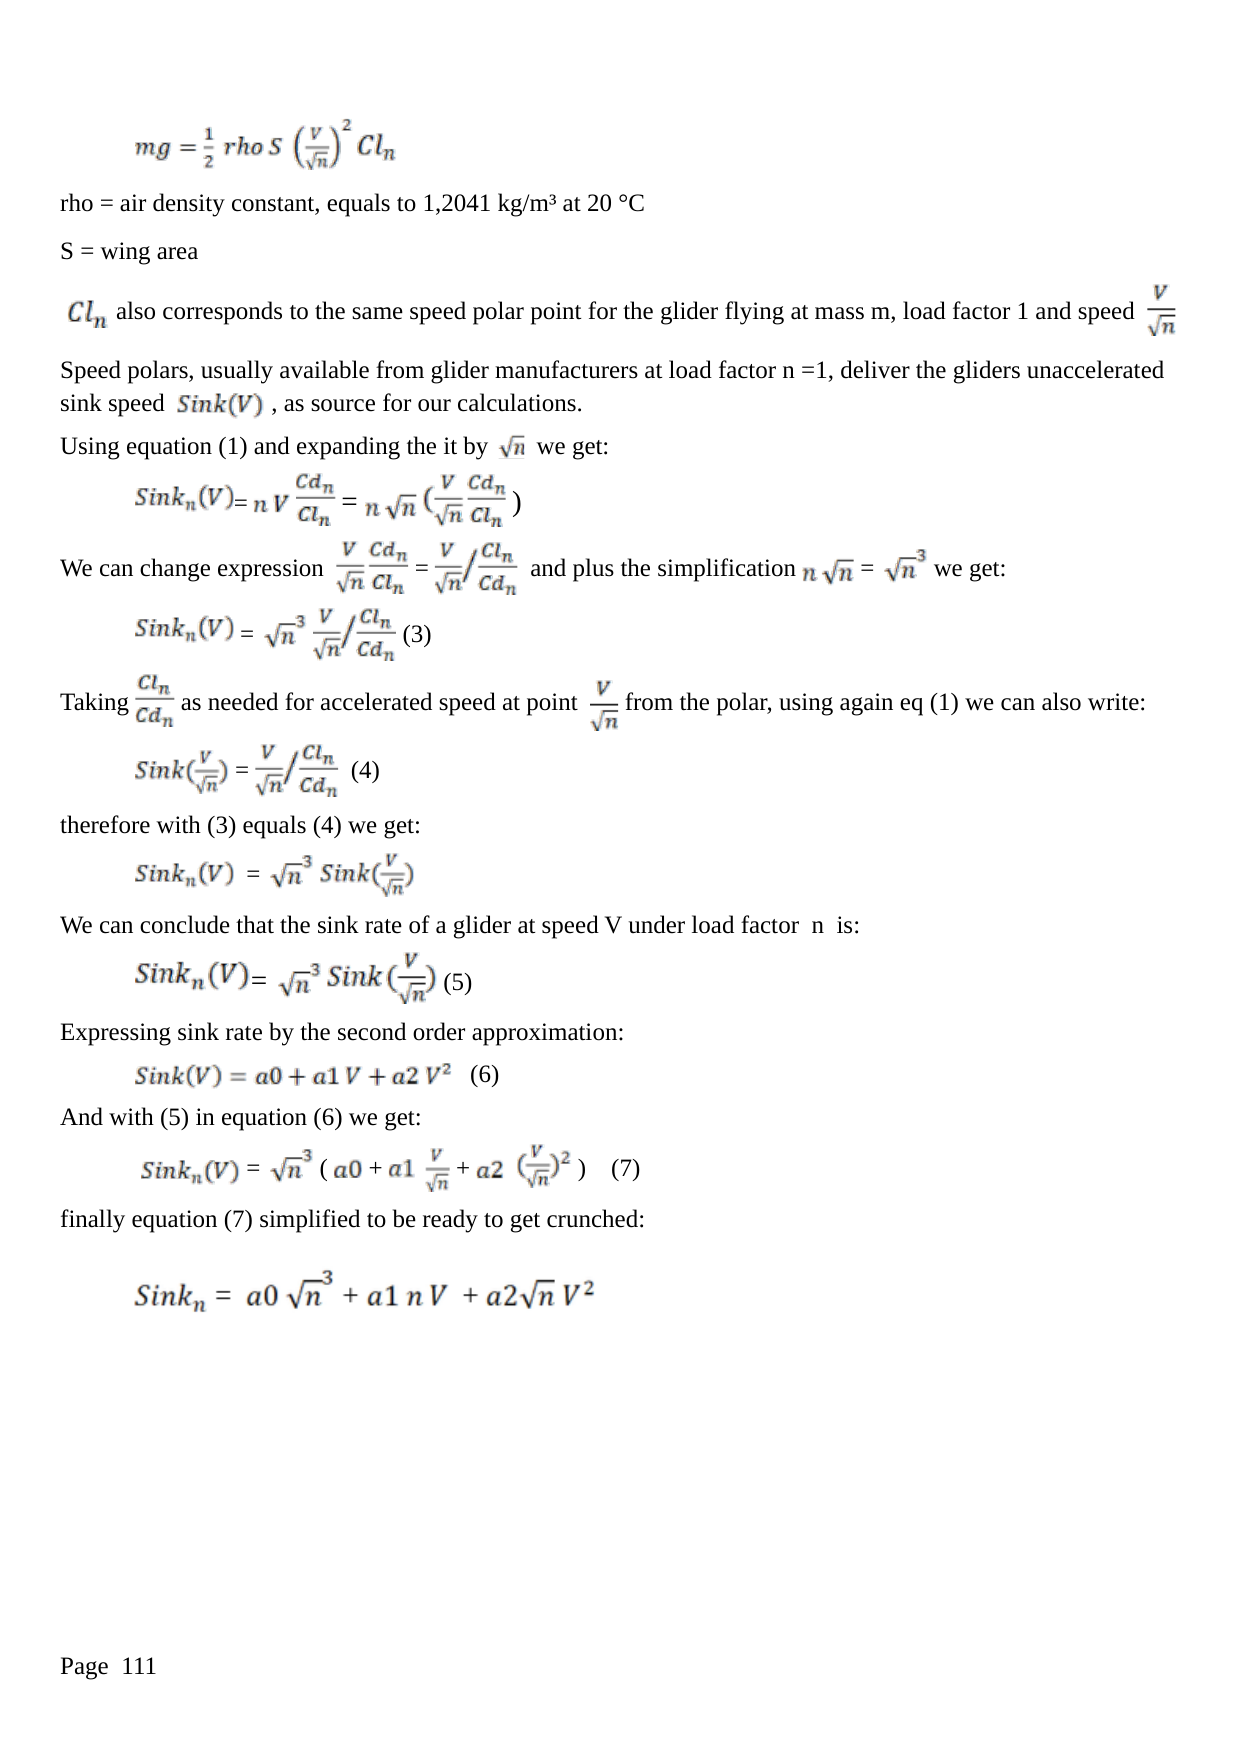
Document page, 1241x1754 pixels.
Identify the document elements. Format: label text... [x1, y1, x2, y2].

picture [1147, 283, 1176, 336]
text = [60, 851, 1207, 897]
picture [802, 552, 854, 586]
text And with (5) in equation (6) we get: [60, 1102, 1207, 1131]
picture [365, 487, 417, 521]
text = [60, 952, 327, 1003]
text [60, 1059, 135, 1089]
text (3) [396, 607, 1207, 660]
picture [333, 1154, 363, 1183]
text Expressing sink rate by the second order approximation: [60, 1017, 1207, 1046]
picture [336, 540, 409, 594]
text = = [60, 473, 422, 527]
picture [313, 607, 396, 661]
picture [260, 611, 307, 649]
picture [327, 952, 437, 1004]
picture [498, 432, 525, 459]
picture [135, 483, 234, 512]
picture [388, 1147, 450, 1192]
picture [434, 541, 518, 595]
picture [135, 1059, 452, 1089]
picture [135, 860, 234, 888]
text We can change expression [60, 540, 336, 594]
picture [135, 749, 229, 794]
picture [516, 1143, 572, 1188]
picture [67, 293, 116, 328]
picture [135, 614, 234, 643]
picture [476, 1155, 511, 1183]
picture [296, 472, 342, 526]
picture [135, 118, 397, 170]
picture [274, 960, 322, 998]
text Using equation (1) and expanding the it by we get: [60, 431, 1207, 460]
picture [177, 390, 265, 419]
picture [124, 1258, 638, 1328]
picture [880, 545, 928, 583]
text We can conclude that the sink rate of a glider at speed V under load factor n is: [60, 910, 1207, 939]
picture [141, 1156, 240, 1185]
picture [320, 852, 415, 897]
text Speed polars, usually available from glider manufacturers at load factor n =1, deliver the gliders unaccelerated sink speed , as source for our calculations. [60, 355, 1207, 418]
text = ( + + ) (7) [60, 1144, 1207, 1192]
text (5) [437, 952, 1207, 1003]
picture [266, 851, 314, 889]
text rho = air density constant, equals to 1,2041 kg/m³ at 20 °C [60, 188, 1207, 217]
picture [255, 743, 339, 797]
picture [135, 956, 251, 991]
picture [253, 488, 290, 517]
text = [60, 744, 255, 797]
text Taking as needed for accelerated speed at point from the polar, using again eq (1) we can also write: [60, 673, 1207, 731]
text = and plus the simplification = we get: [409, 540, 1207, 594]
picture [590, 679, 619, 731]
text ) [506, 473, 1207, 527]
picture [422, 473, 506, 527]
text S = wing area [60, 236, 1207, 265]
text = [60, 607, 313, 660]
text also corresponds to the same speed polar point for the glider flying at mass m, load factor 1 and speed [60, 284, 1147, 335]
picture [135, 673, 175, 727]
text therefore with (3) equals (4) we get: [60, 810, 1207, 838]
text finally equation (7) simplified to be ready to get crunched: [60, 1204, 1207, 1233]
text (6) [452, 1059, 1207, 1089]
picture [266, 1145, 314, 1183]
text (4) [339, 744, 1207, 797]
